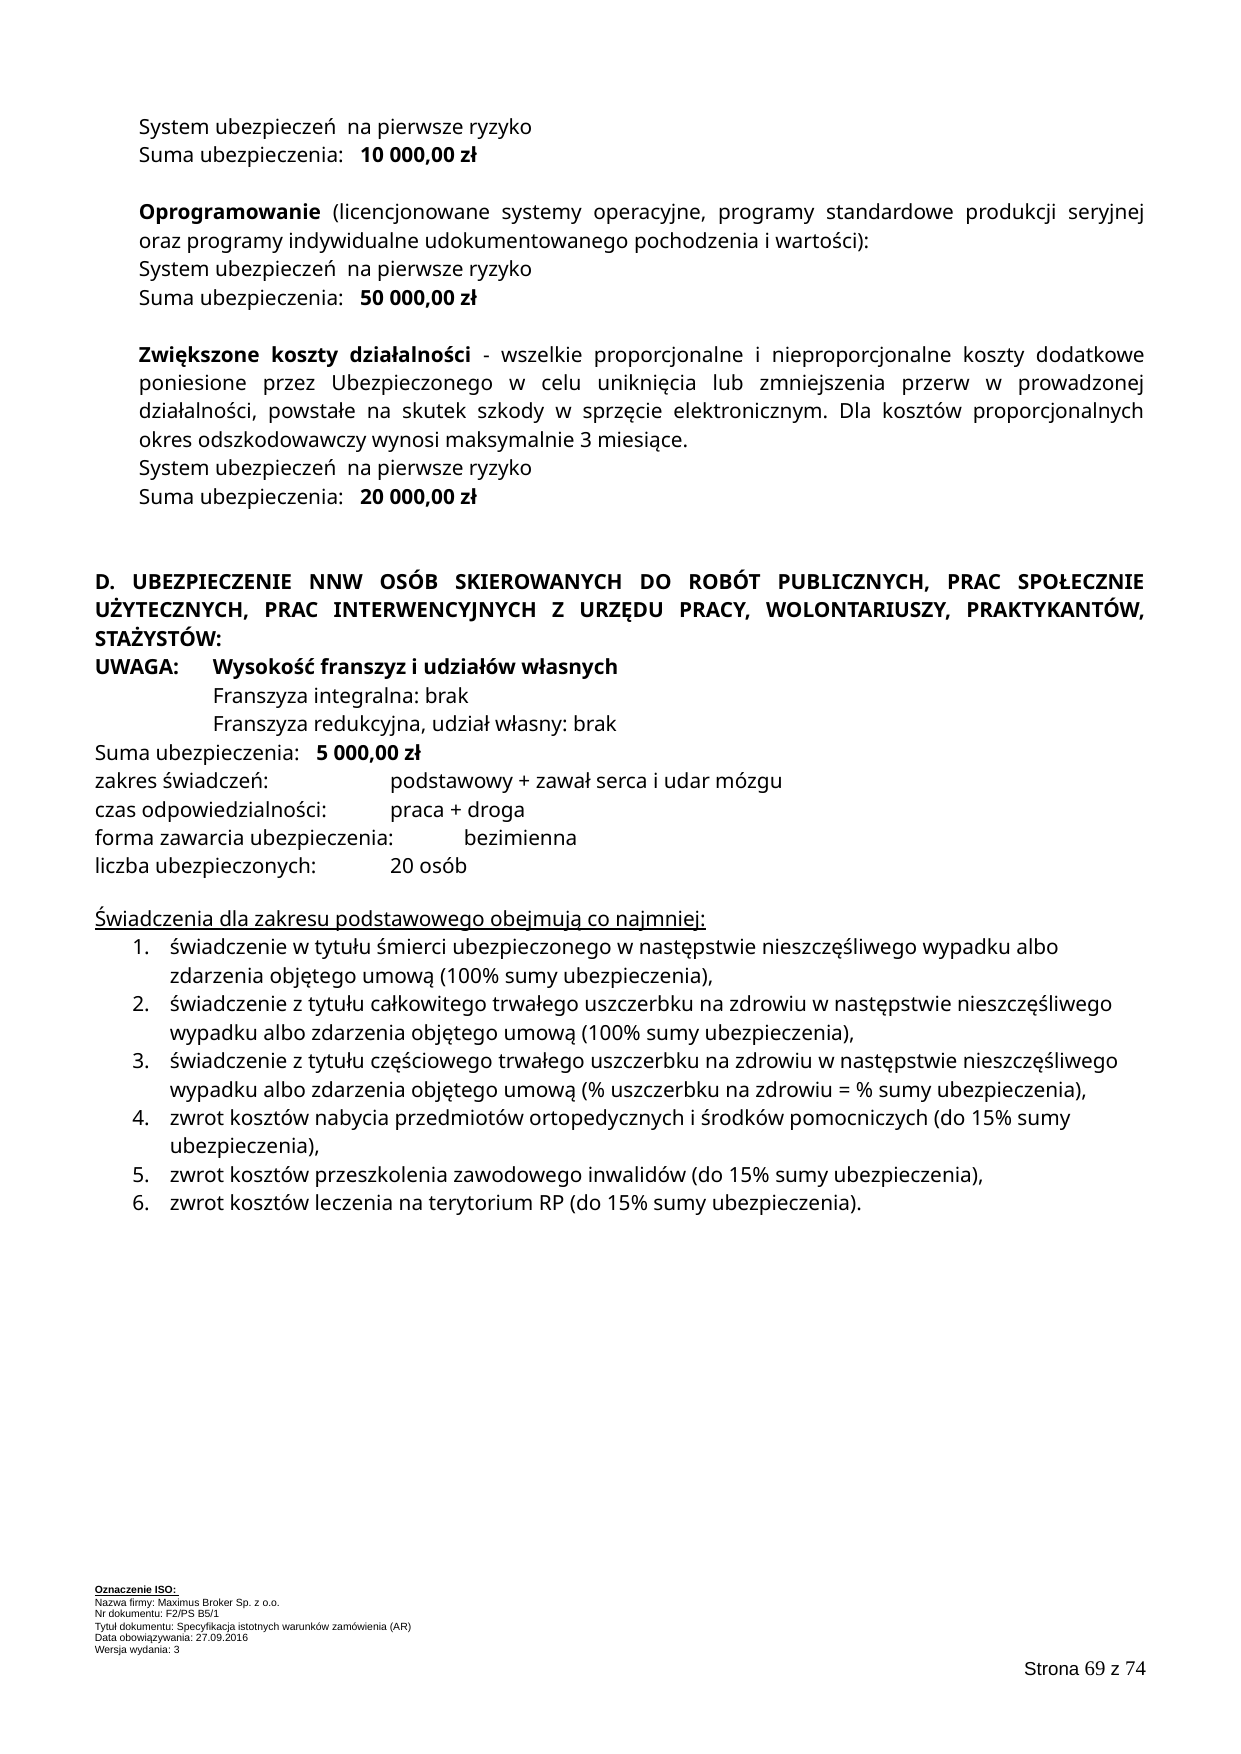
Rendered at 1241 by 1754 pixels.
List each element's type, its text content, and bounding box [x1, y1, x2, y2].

text Suma ubezpieczenia: 5 000,00 zł [94, 738, 1146, 766]
list świadczenie z tytułu częściowego trwałego uszczerbku na zdrowiu w następstwie nieszczęśliwego wypadku albo zdarzenia objętego umową (% uszczerbku na zdrowiu = % sumy ubezpieczenia), [132, 1046, 1146, 1103]
text Oprogramowanie (licencjonowane systemy operacyjne, programy standardowe produkcji seryjnej oraz programy indywidualne udokumentowanego pochodzenia i wartości): [139, 197, 1146, 254]
text System ubezpieczeń na pierwsze ryzyko [139, 112, 1146, 141]
subtitle D. UBEZPIECZENIE NNW OSÓB SKIEROWANYCH DO ROBÓT PUBLICZNYCH, PRAC SPOŁECZNIE UŻYTECZNYCH, PRAC INTERWENCYJNYCH Z URZĘDU PRACY, WOLONTARIUSZY, PRAKTYKANTÓW, STAŻYSTÓW: [94, 567, 1146, 652]
text zakres świadczeń: podstawowy + zawał serca i udar mózgu [94, 766, 1146, 795]
list świadczenie z tytułu całkowitego trwałego uszczerbku na zdrowiu w następstwie nieszczęśliwego wypadku albo zdarzenia objętego umową (100% sumy ubezpieczenia), [132, 989, 1146, 1046]
text System ubezpieczeń na pierwsze ryzyko [139, 453, 1146, 482]
text Franszyza redukcyjna, udział własny: brak [94, 709, 1146, 738]
text Franszyza integralna: brak [94, 681, 1146, 709]
text Suma ubezpieczenia: 20 000,00 zł [139, 482, 1146, 510]
text System ubezpieczeń na pierwsze ryzyko [139, 254, 1146, 283]
text Suma ubezpieczenia: 10 000,00 zł [139, 141, 1146, 169]
text czas odpowiedzialności: praca + droga [94, 795, 1146, 823]
text liczba ubezpieczonych: 20 osób [94, 852, 1146, 880]
text forma zawarcia ubezpieczenia: bezimienna [94, 823, 1146, 852]
text Zwiększone koszty działalności - wszelkie proporcjonalne i nieproporcjonalne koszty dodatkowe poniesione przez Ubezpieczonego w celu uniknięcia lub zmniejszenia przerw w prowadzonej działalności, powstałe na skutek szkody w sprzęcie elektronicznym. Dla kosztów proporcjonalnych okres odszkodowawczy wynosi maksymalnie 3 miesiące. [139, 340, 1146, 453]
list zwrot kosztów leczenia na terytorium RP (do 15% sumy ubezpieczenia). [132, 1188, 1146, 1217]
list świadczenie w tytułu śmierci ubezpieczonego w następstwie nieszczęśliwego wypadku albo zdarzenia objętego umową (100% sumy ubezpieczenia), [132, 932, 1146, 989]
text Suma ubezpieczenia: 50 000,00 zł [139, 283, 1146, 311]
text Świadczenia dla zakresu podstawowego obejmują co najmniej: [94, 904, 1146, 932]
text UWAGA: Wysokość franszyz i udziałów własnych [94, 652, 1146, 681]
list zwrot kosztów nabycia przedmiotów ortopedycznych i środków pomocniczych (do 15% sumy ubezpieczenia), [132, 1103, 1146, 1160]
list zwrot kosztów przeszkolenia zawodowego inwalidów (do 15% sumy ubezpieczenia), [132, 1160, 1146, 1188]
